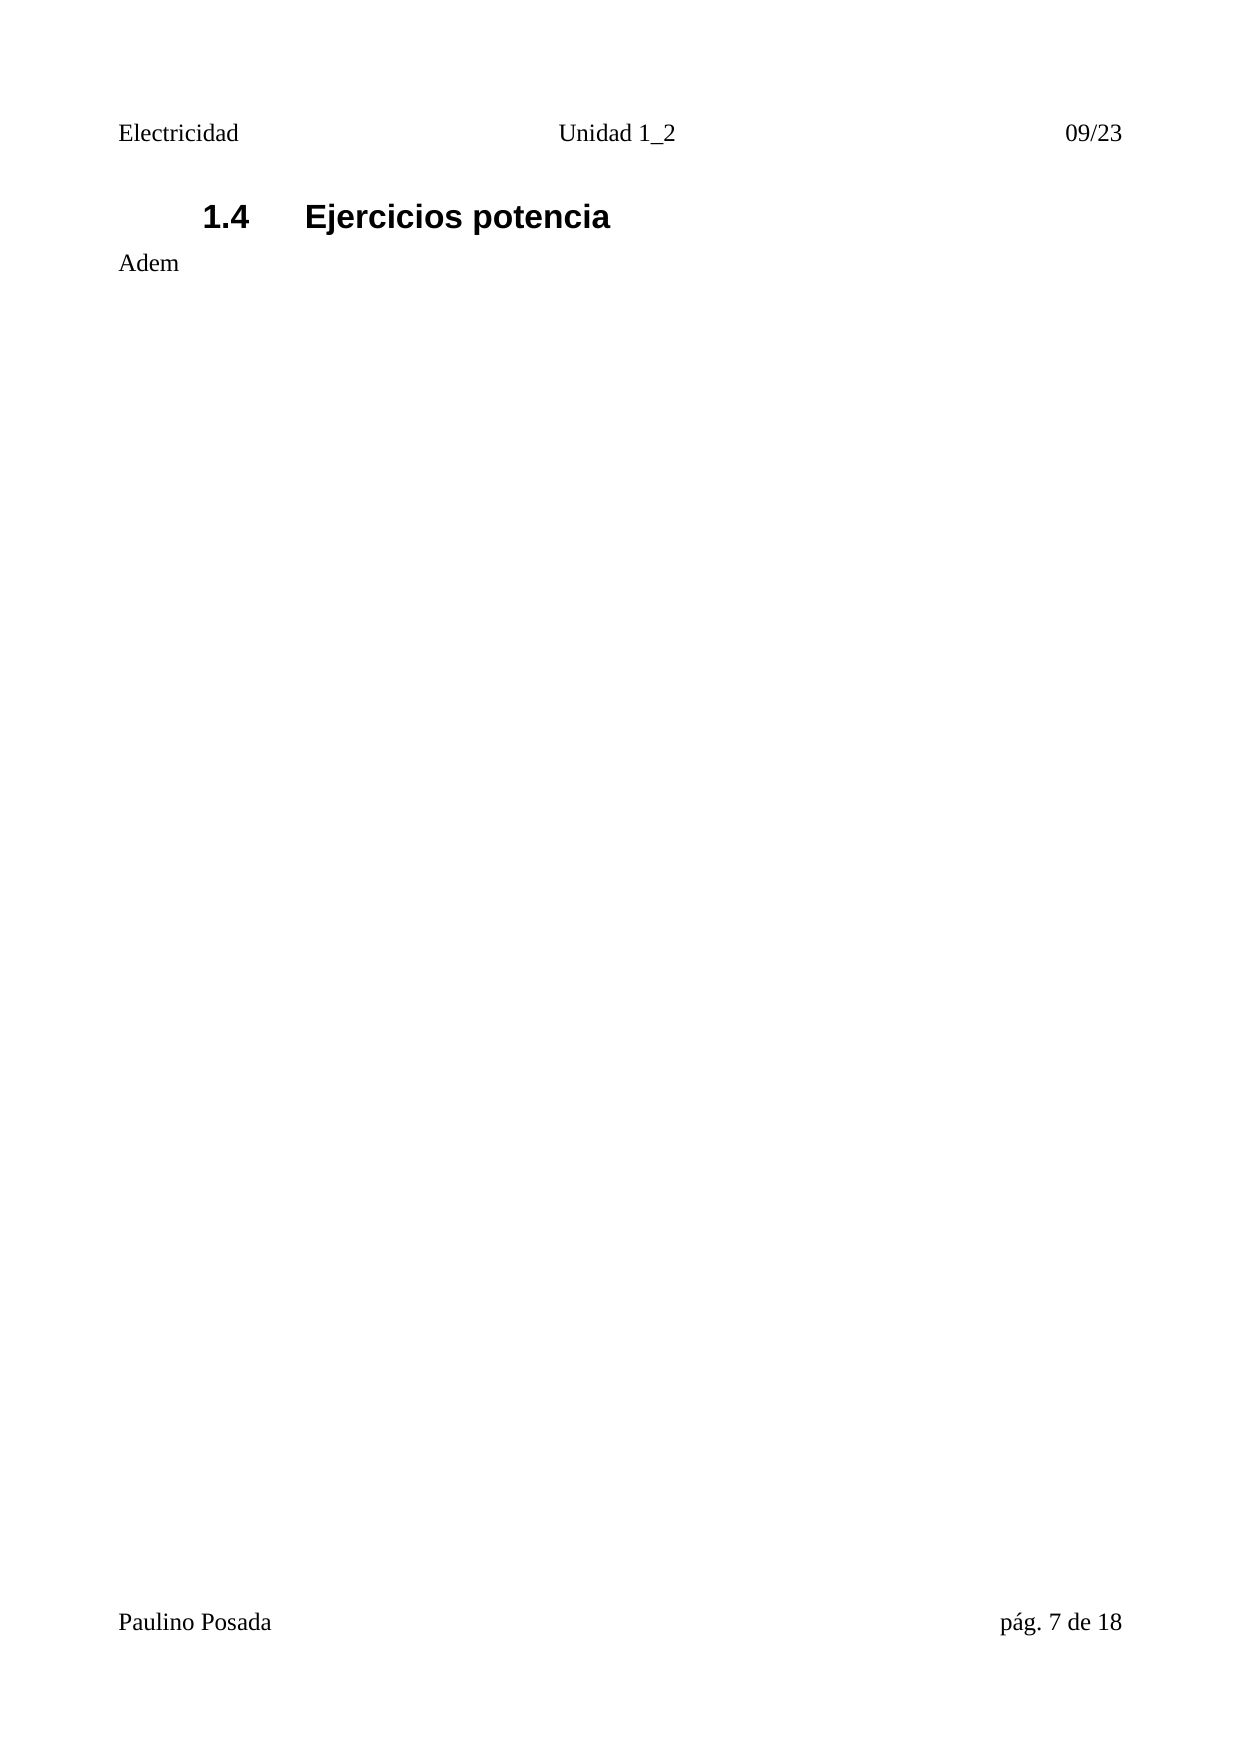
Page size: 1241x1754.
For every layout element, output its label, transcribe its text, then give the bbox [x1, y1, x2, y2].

text Adem [118, 248, 1122, 277]
subtitle Ejercicios potencia [193, 197, 1122, 236]
